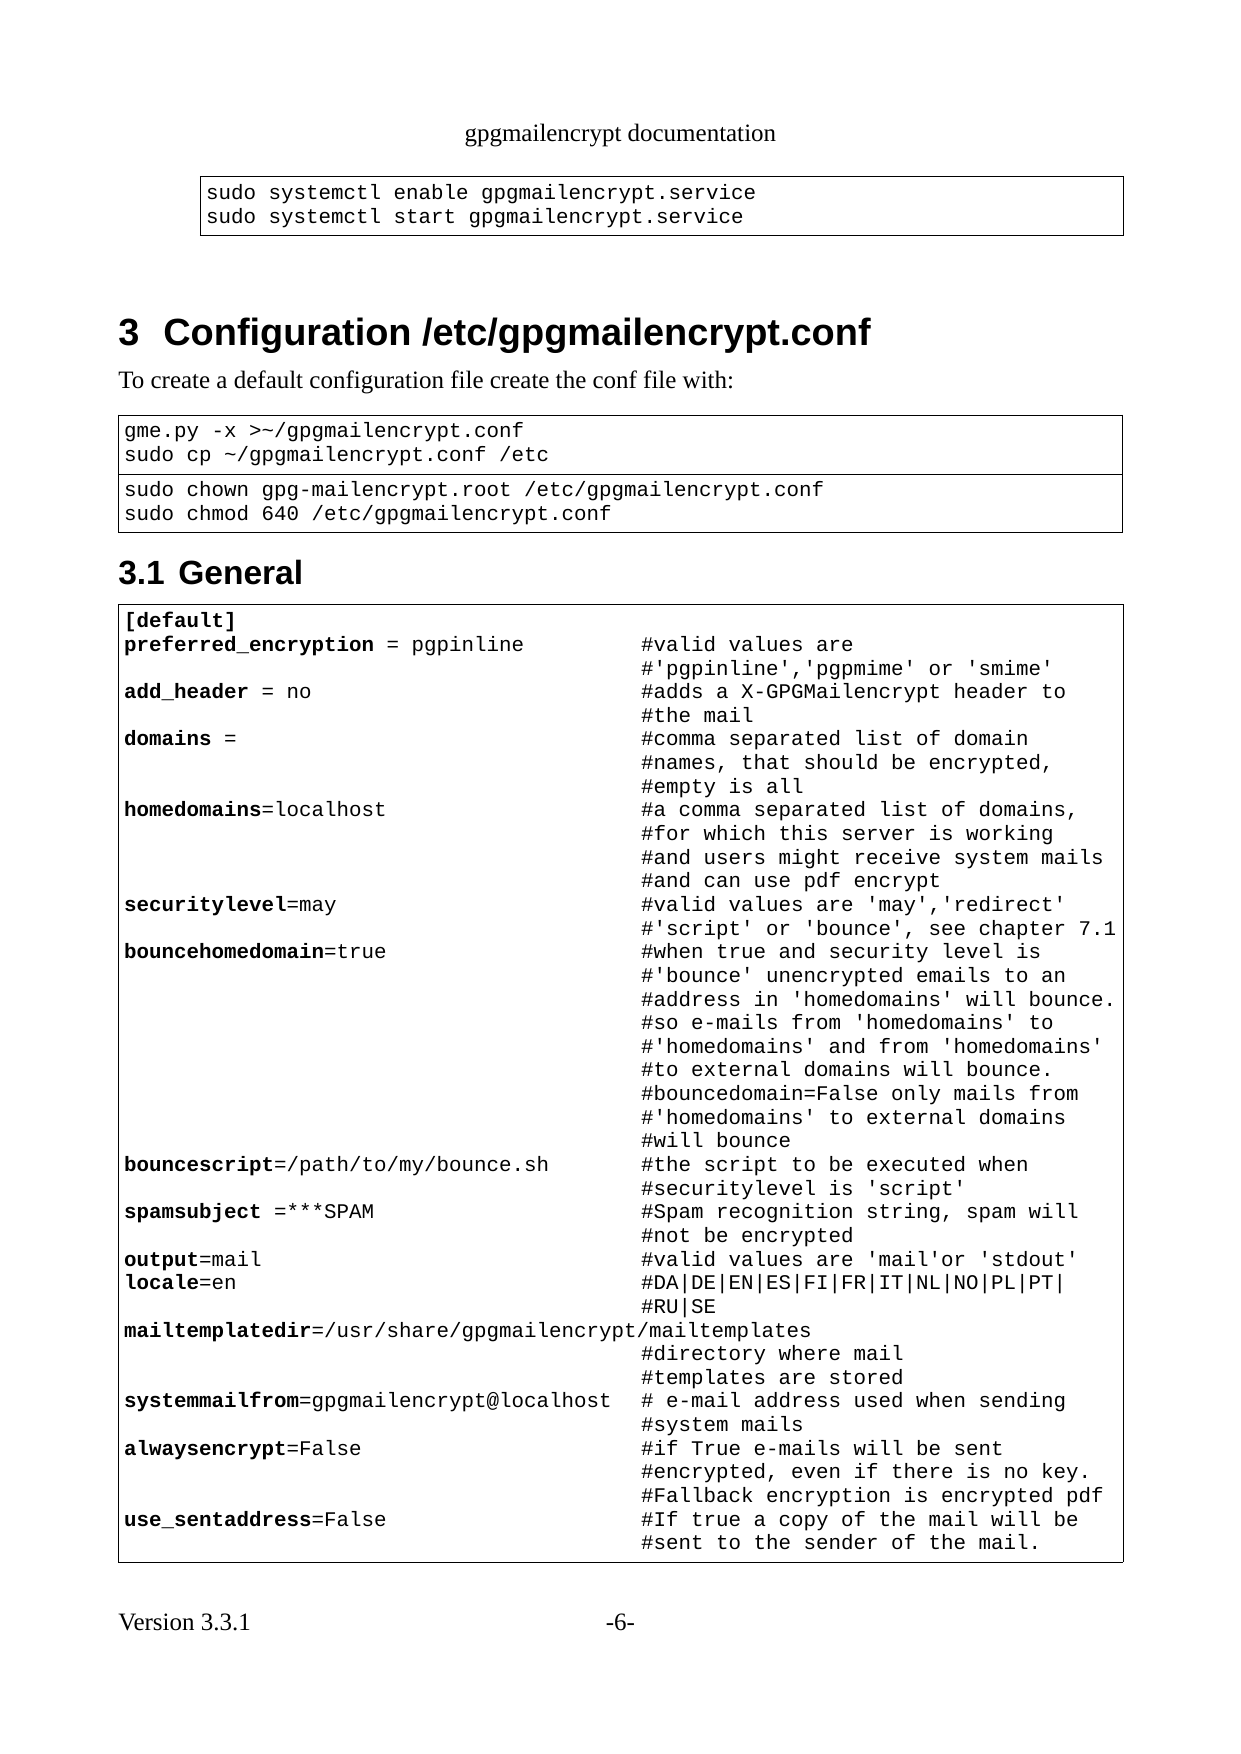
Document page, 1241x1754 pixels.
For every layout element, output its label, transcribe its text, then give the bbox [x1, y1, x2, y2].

text To create a default configuration file create the conf file with: [118, 366, 1122, 394]
table_header gme.py -x >~/gpgmailencrypt.conf sudo cp ~/gpgmailencrypt.conf /etc [119, 416, 1122, 473]
table_header sudo systemctl enable gpgmailencrypt.service sudo systemctl start gpgmailencrypt.service [201, 177, 1123, 235]
table_header [default] preferred_encryption = pgpinline #valid values are #'pgpinline','pgpmime' or 'smime' add_header = no #adds a X-GPGMailencrypt header to #the mail domains = #comma separated list of domain #names, that should be encrypted, #empty is all homedomains=localhost #a comma separated list of domains, #for which this server is working #and users might receive system mails #and can use pdf encrypt securitylevel=may #valid values are 'may','redirect' #'script' or 'bounce', see chapter 7.1 bouncehomedomain=true #when true and security level is #'bounce' unencrypted emails to an #address in 'homedomains' will bounce. #so e-mails from 'homedomains' to #'homedomains' and from 'homedomains' #to external domains will bounce. #bouncedomain=False only mails from #'homedomains' to external domains #will bounce bouncescript=/path/to/my/bounce.sh #the script to be executed when #securitylevel is 'script' spamsubject =***SPAM #Spam recognition string, spam will #not be encrypted output=mail #valid values are 'mail'or 'stdout' locale=en #DA|DE|EN|ES|FI|FR|IT|NL|NO|PL|PT| #RU|SE mailtemplatedir=/usr/share/gpgmailencrypt/mailtemplates #directory where mail #templates are stored systemmailfrom=gpgmailencrypt@localhost # e-mail address used when sending #system mails alwaysencrypt=False #if True e-mails will be sent #encrypted, even if there is no key. #Fallback encryption is encrypted pdf use_sentaddress=False #If true a copy of the mail will be #sent to the sender of the mail. [119, 605, 1123, 1562]
table_cell sudo chown gpg-mailencrypt.root /etc/gpgmailencrypt.conf sudo chmod 640 /etc/gpgmailencrypt.conf [119, 475, 1122, 532]
subtitle General [118, 553, 1122, 592]
subtitle Configuration /etc/gpgmailencrypt.conf [118, 309, 1122, 353]
